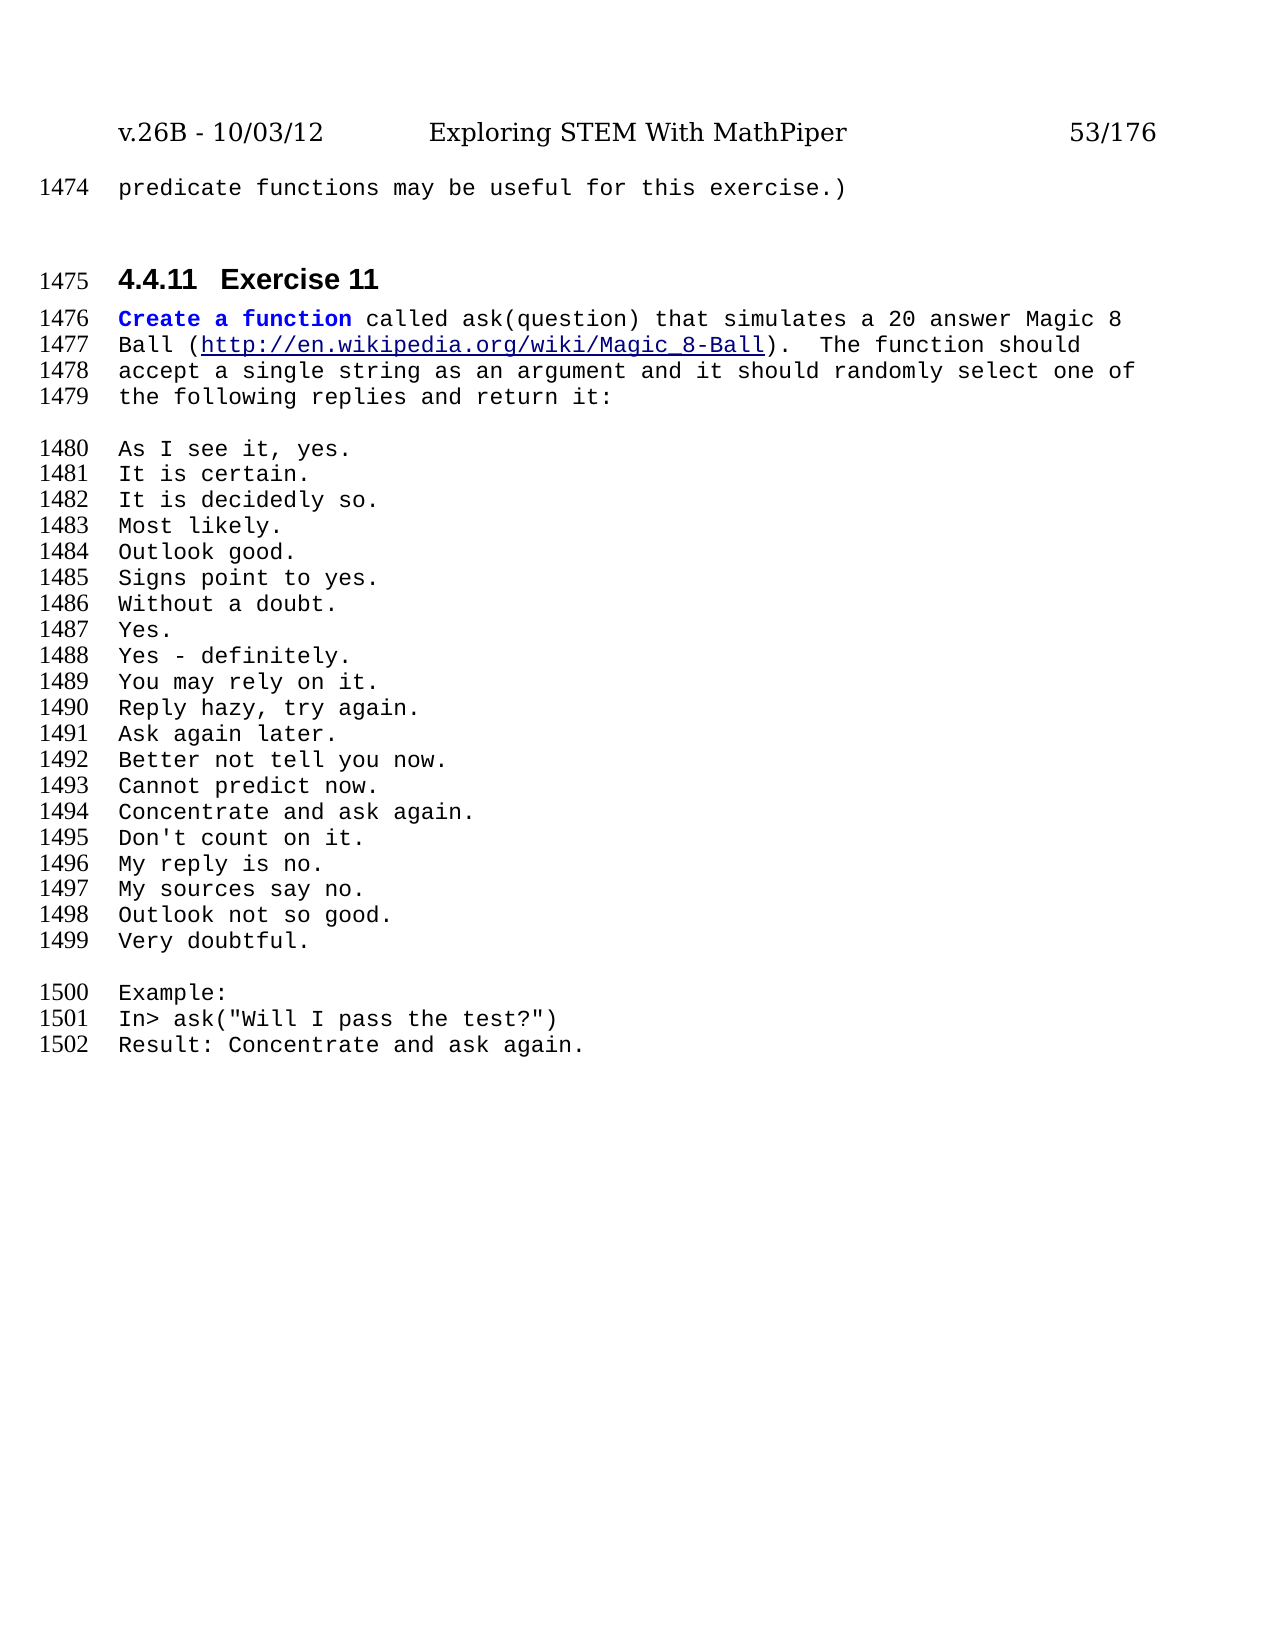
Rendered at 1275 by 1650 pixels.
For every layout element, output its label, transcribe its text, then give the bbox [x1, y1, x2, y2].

text You may rely on it. [118, 670, 1157, 696]
text predicate functions may be useful for this exercise.) [118, 177, 1157, 203]
text Outlook good. [118, 541, 1157, 567]
text Most likely. [118, 515, 1157, 541]
text Create a function called ask(question) that simulates a 20 answer Magic 8 Ball (http://en.wikipedia.org/wiki/Magic_8-Ball). The function should accept a single string as an argument and it should randomly select one of the following replies and return it: [118, 307, 1157, 411]
text Example: [118, 982, 1157, 1007]
text Result: Concentrate and ask again. [118, 1033, 1157, 1059]
text In> ask("Will I pass the test?") [118, 1007, 1157, 1033]
text Yes. [118, 618, 1157, 644]
text Ask again later. [118, 722, 1157, 748]
text Reply hazy, try again. [118, 696, 1157, 722]
text Outlook not so good. [118, 904, 1157, 930]
subtitle Exercise 11 [118, 262, 1157, 295]
text Yes - definitely. [118, 644, 1157, 670]
text Signs point to yes. [118, 567, 1157, 592]
text My reply is no. [118, 852, 1157, 878]
text It is certain. [118, 463, 1157, 489]
text My sources say no. [118, 878, 1157, 904]
text Better not tell you now. [118, 748, 1157, 774]
text Don't count on it. [118, 826, 1157, 852]
text Concentrate and ask again. [118, 800, 1157, 826]
text Very doubtful. [118, 930, 1157, 956]
text As I see it, yes. [118, 437, 1157, 463]
text It is decidedly so. [118, 489, 1157, 515]
text Cannot predict now. [118, 774, 1157, 800]
text Without a doubt. [118, 592, 1157, 618]
